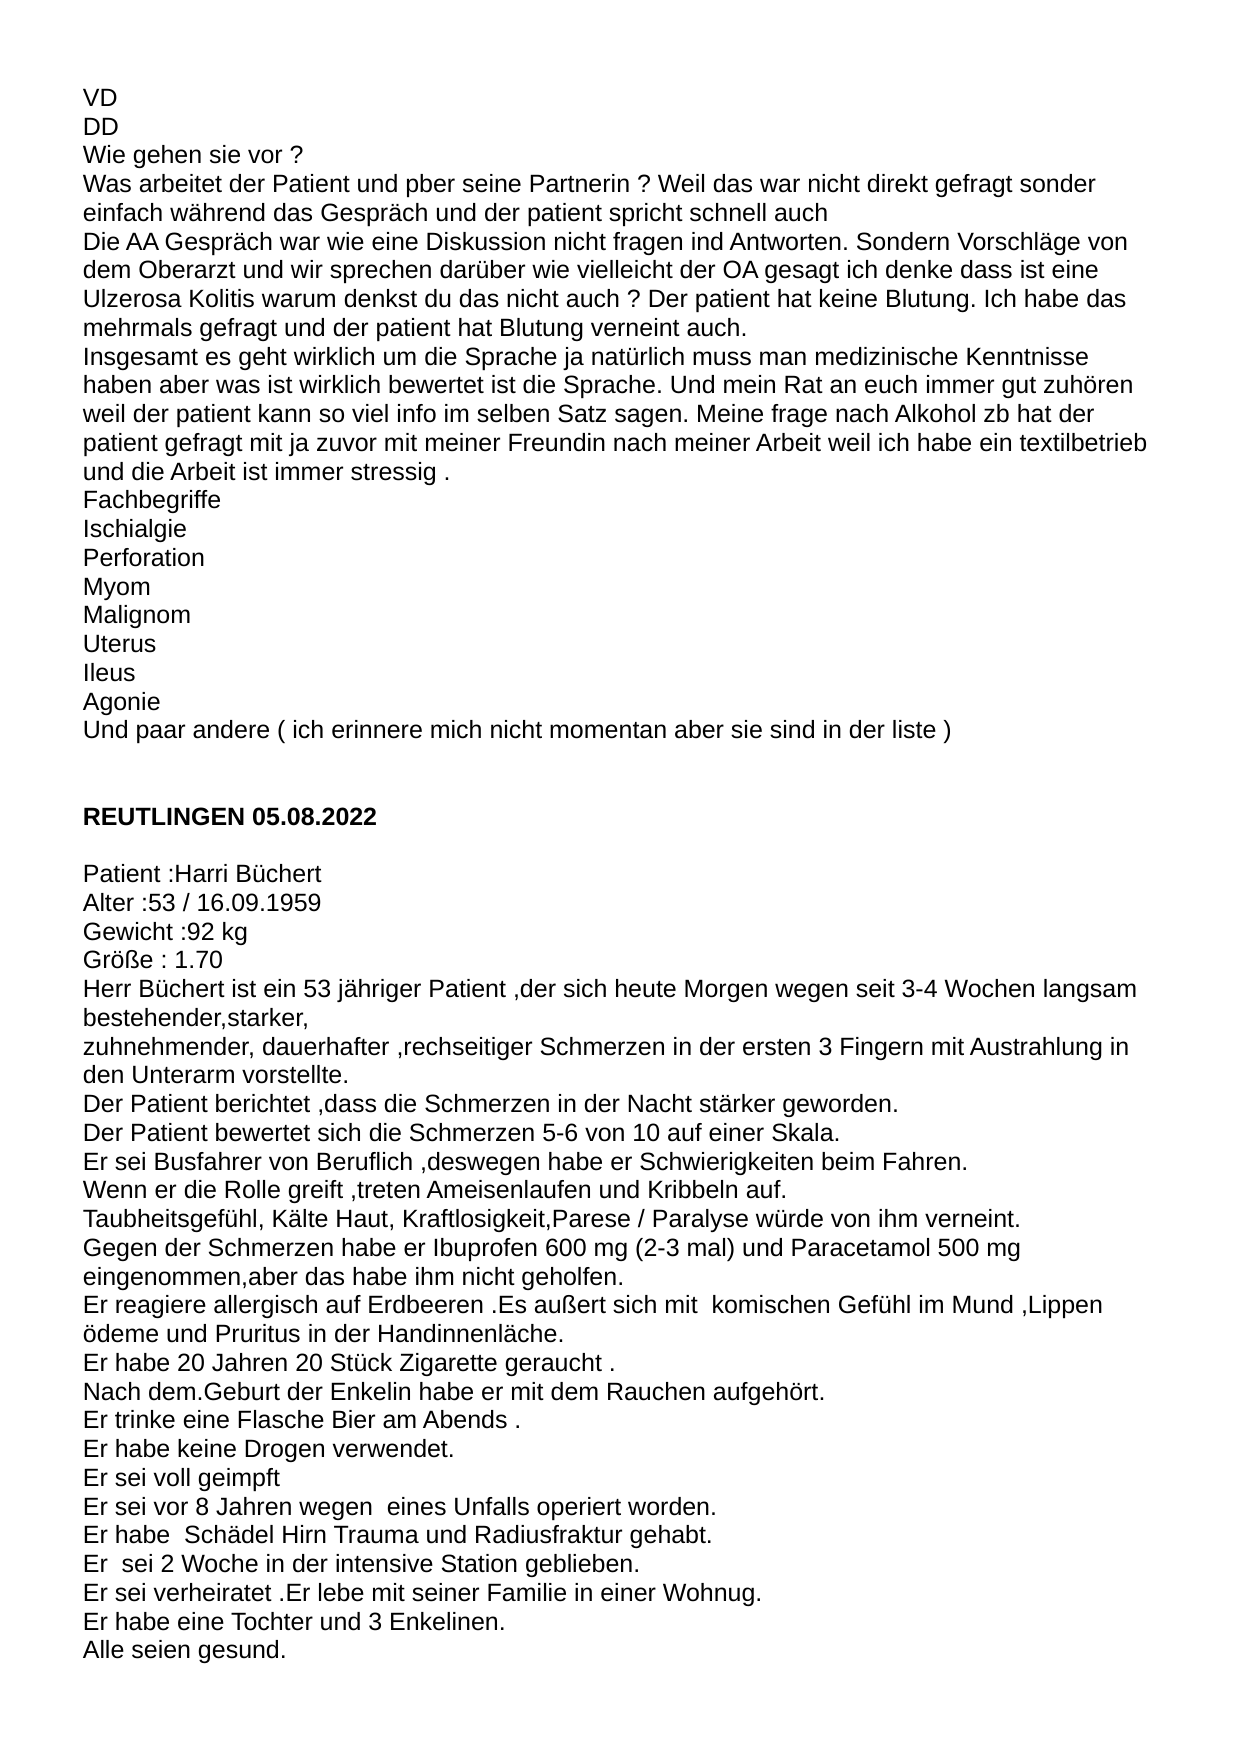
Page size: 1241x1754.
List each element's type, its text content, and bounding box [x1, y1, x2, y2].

text Gewicht :92 kg [83, 916, 1157, 945]
text VD [83, 83, 1157, 111]
text Perforation [83, 543, 1157, 571]
text Wenn er die Rolle greift ,treten Ameisenlaufen und Kribbeln auf. [83, 1175, 1157, 1204]
text Uterus [83, 629, 1157, 658]
text Er sei Busfahrer von Beruflich ,deswegen habe er Schwierigkeiten beim Fahren. [83, 1146, 1157, 1175]
text Er sei 2 Woche in der intensive Station geblieben. [83, 1549, 1157, 1578]
text Der Patient berichtet ,dass die Schmerzen in der Nacht stärker geworden. [83, 1089, 1157, 1118]
text Herr Büchert ist ein 53 jähriger Patient ,der sich heute Morgen wegen seit 3-4 Wochen langsam bestehender,starker, [83, 974, 1157, 1031]
text Die AA Gespräch war wie eine Diskussion nicht fragen ind Antworten. Sondern Vorschläge von dem Oberarzt und wir sprechen darüber wie vielleicht der OA gesagt ich denke dass ist eine Ulzerosa Kolitis warum denkst du das nicht auch ? Der patient hat keine Blutung. Ich habe das mehrmals gefragt und der patient hat Blutung verneint auch. [83, 226, 1157, 341]
text Und paar andere ( ich erinnere mich nicht momentan aber sie sind in der liste ) [83, 715, 1157, 744]
text Gegen der Schmerzen habe er Ibuprofen 600 mg (2-3 mal) und Paracetamol 500 mg eingenommen,aber das habe ihm nicht geholfen. [83, 1233, 1157, 1290]
text Taubheitsgefühl, Kälte Haut, Kraftlosigkeit,Parese / Paralyse würde von ihm verneint. [83, 1204, 1157, 1233]
text Insgesamt es geht wirklich um die Sprache ja natürlich muss man medizinische Kenntnisse haben aber was ist wirklich bewertet ist die Sprache. Und mein Rat an euch immer gut zuhören weil der patient kann so viel info im selben Satz sagen. Meine frage nach Alkohol zb hat der patient gefragt mit ja zuvor mit meiner Freundin nach meiner Arbeit weil ich habe ein textilbetrieb und die Arbeit ist immer stressig . [83, 341, 1157, 485]
text Er reagiere allergisch auf Erdbeeren .Es außert sich mit komischen Gefühl im Mund ,Lippen ödeme und Pruritus in der Handinnenläche. [83, 1290, 1157, 1348]
text Er habe 20 Jahren 20 Stück Zigarette geraucht . [83, 1348, 1157, 1376]
text Größe : 1.70 [83, 945, 1157, 974]
text Ischialgie [83, 514, 1157, 543]
text Nach dem.Geburt der Enkelin habe er mit dem Rauchen aufgehört. [83, 1376, 1157, 1405]
text Er sei voll geimpft [83, 1463, 1157, 1491]
text Der Patient bewertet sich die Schmerzen 5-6 von 10 auf einer Skala. [83, 1118, 1157, 1146]
text Er habe keine Drogen verwendet. [83, 1434, 1157, 1463]
text Patient :Harri Büchert [83, 859, 1157, 888]
text Er sei verheiratet .Er lebe mit seiner Familie in einer Wohnug. [83, 1578, 1157, 1606]
text zuhnehmender, dauerhafter ,rechseitiger Schmerzen in der ersten 3 Fingern mit Austrahlung in den Unterarm vorstellte. [83, 1031, 1157, 1089]
text Er trinke eine Flasche Bier am Abends . [83, 1405, 1157, 1434]
text Wie gehen sie vor ? [83, 140, 1157, 169]
text Fachbegriffe [83, 485, 1157, 514]
text Was arbeitet der Patient und pber seine Partnerin ? Weil das war nicht direkt gefragt sonder einfach während das Gespräch und der patient spricht schnell auch [83, 169, 1157, 226]
text Ileus [83, 658, 1157, 686]
text Alle seien gesund. [83, 1635, 1157, 1664]
text Myom [83, 571, 1157, 600]
text Agonie [83, 686, 1157, 715]
text Er habe Schädel Hirn Trauma und Radiusfraktur gehabt. [83, 1520, 1157, 1549]
text REUTLINGEN 05.08.2022 [83, 801, 1157, 830]
text Malignom [83, 600, 1157, 629]
text Er sei vor 8 Jahren wegen eines Unfalls operiert worden. [83, 1491, 1157, 1520]
text Alter :53 / 16.09.1959 [83, 888, 1157, 916]
text DD [83, 111, 1157, 140]
text Er habe eine Tochter und 3 Enkelinen. [83, 1606, 1157, 1635]
